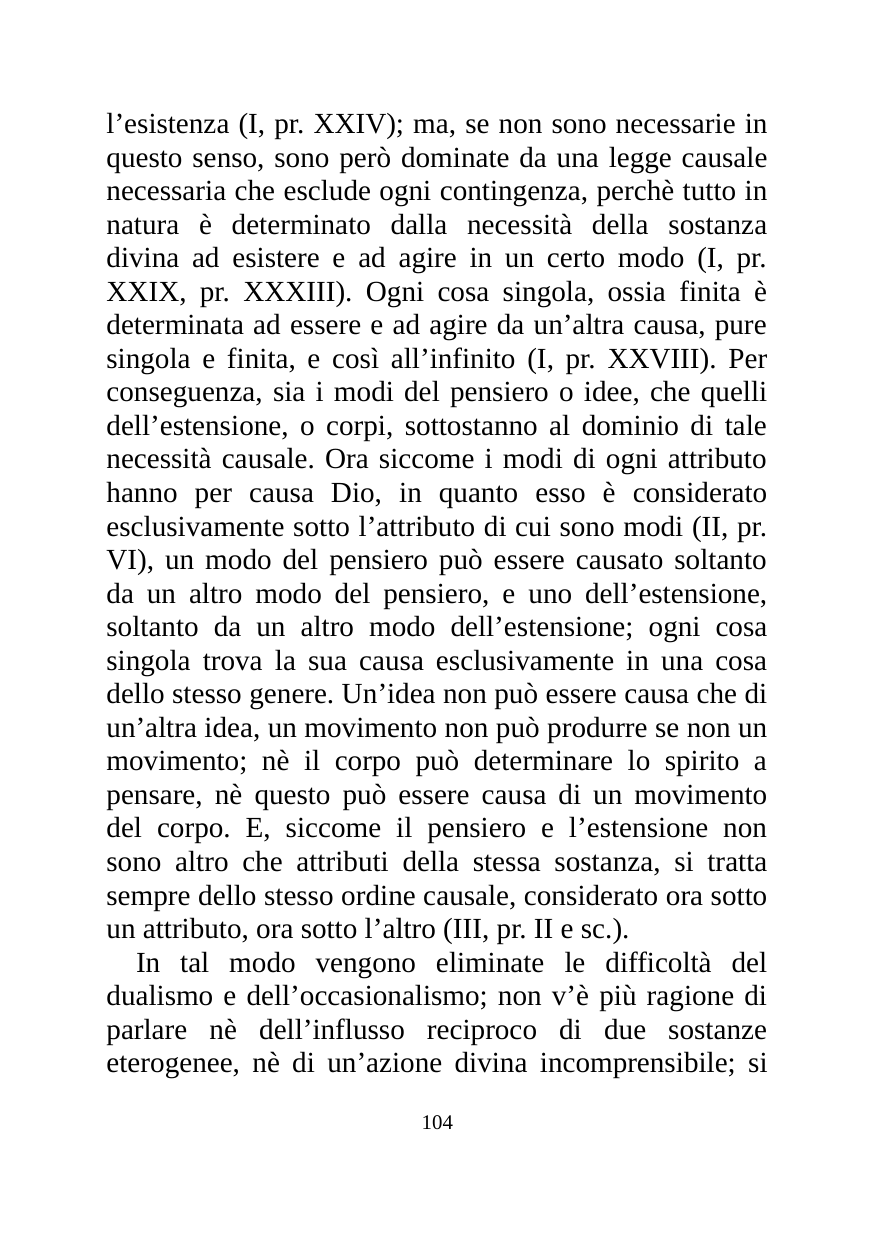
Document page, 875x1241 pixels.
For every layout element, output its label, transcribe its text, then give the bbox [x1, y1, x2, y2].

text l’esistenza (I, pr. XXIV); ma, se non sono necessarie in questo senso, sono però dominate da una legge causale necessaria che esclude ogni contingenza, perchè tutto in natura è determinato dalla necessità della sostanza divina ad esistere e ad agire in un certo modo (I, pr. XXIX, pr. XXXIII). Ogni cosa singola, ossia finita è determinata ad essere e ad agire da un’altra causa, pure singola e finita, e così all’infinito (I, pr. XXVIII). Per conseguenza, sia i modi del pensiero o idee, che quelli dell’estensione, o corpi, sottostanno al dominio di tale necessità causale. Ora siccome i modi di ogni attributo hanno per causa Dio, in quanto esso è considerato esclusivamente sotto l’attributo di cui sono modi (II, pr. VI), un modo del pensiero può essere causato soltanto da un altro modo del pensiero, e uno dell’estensione, soltanto da un altro modo dell’estensione; ogni cosa singola trova la sua causa esclusivamente in una cosa dello stesso genere. Un’idea non può essere causa che di un’altra idea, un movimento non può produrre se non un movimento; nè il corpo può determinare lo spirito a pensare, nè questo può essere causa di un movimento del corpo. E, siccome il pensiero e l’estensione non sono altro che attributi della stessa sostanza, si tratta sempre dello stesso ordine causale, considerato ora sotto un attributo, ora sotto l’altro (III, pr. II e sc.). [106, 106, 768, 945]
text In tal modo vengono eliminate le difficoltà del dualismo e dell’occasionalismo; non v’è più ragione di parlare nè dell’influsso reciproco di due sostanze eterogenee, nè di un’azione divina incomprensibile; si [106, 945, 768, 1079]
